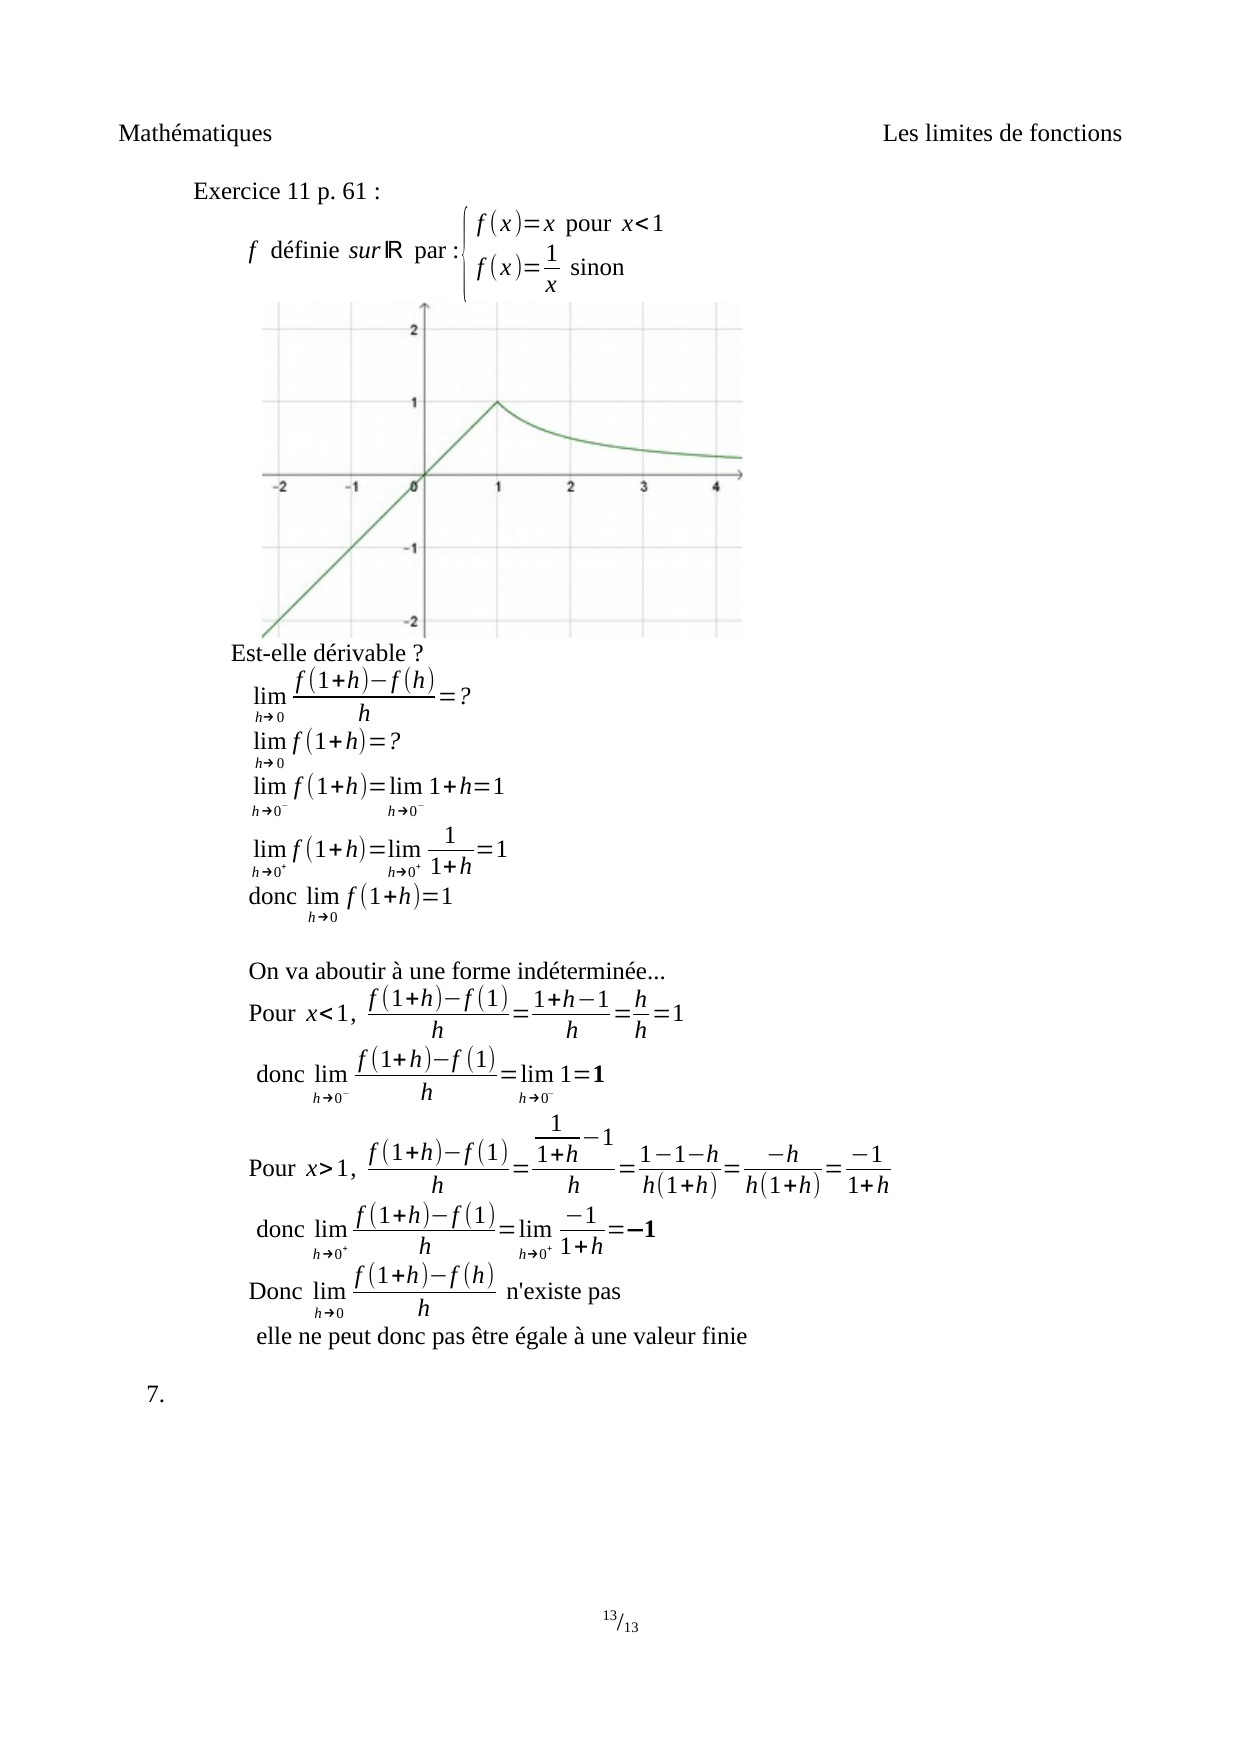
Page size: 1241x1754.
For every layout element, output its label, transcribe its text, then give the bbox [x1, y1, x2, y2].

picture [261, 302, 743, 638]
list Exercice 11 p. 61 : [156, 176, 1122, 205]
list Est-elle dérivable ? [193, 638, 1122, 667]
